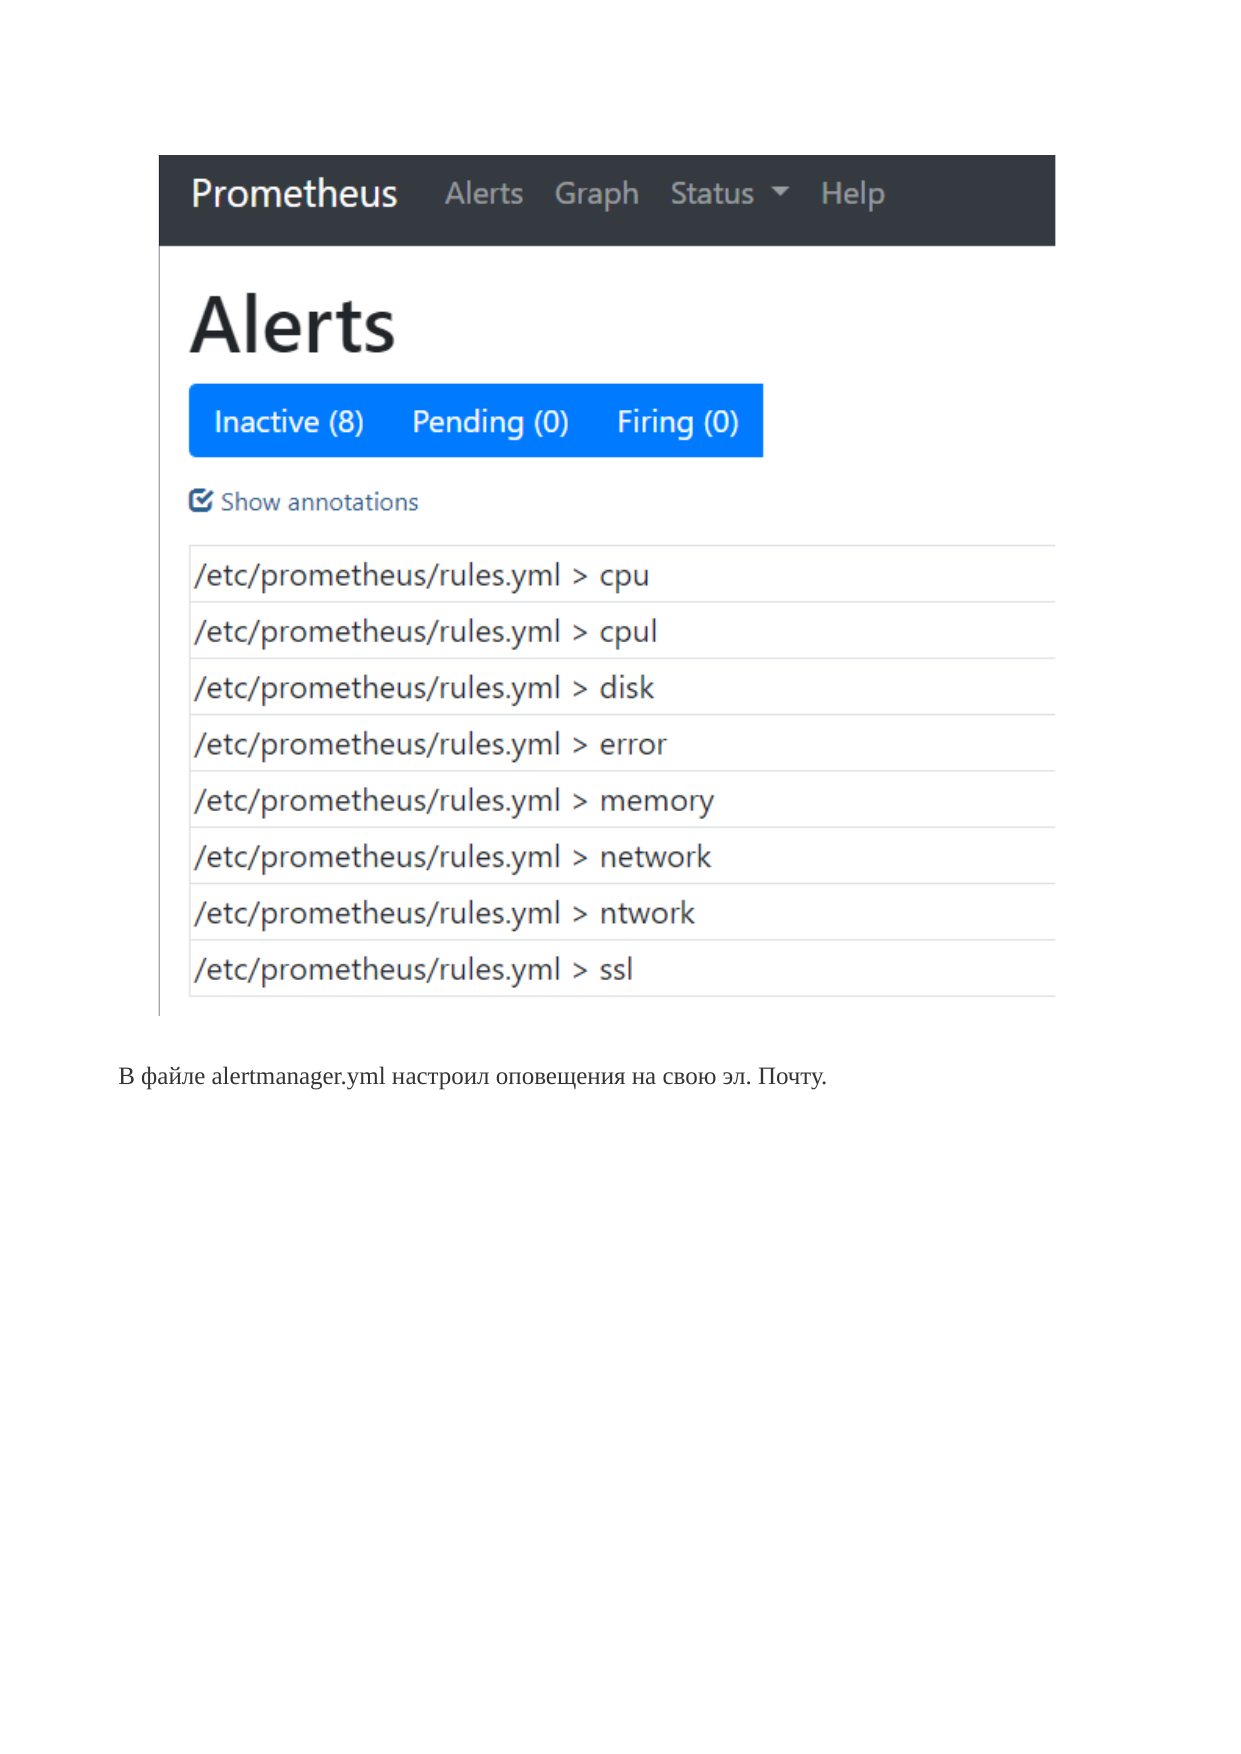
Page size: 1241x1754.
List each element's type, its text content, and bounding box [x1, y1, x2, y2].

picture [158, 155, 1056, 1016]
text В файле alertmanager.yml настроил оповещения на свою эл. Почту. [118, 1061, 1122, 1090]
